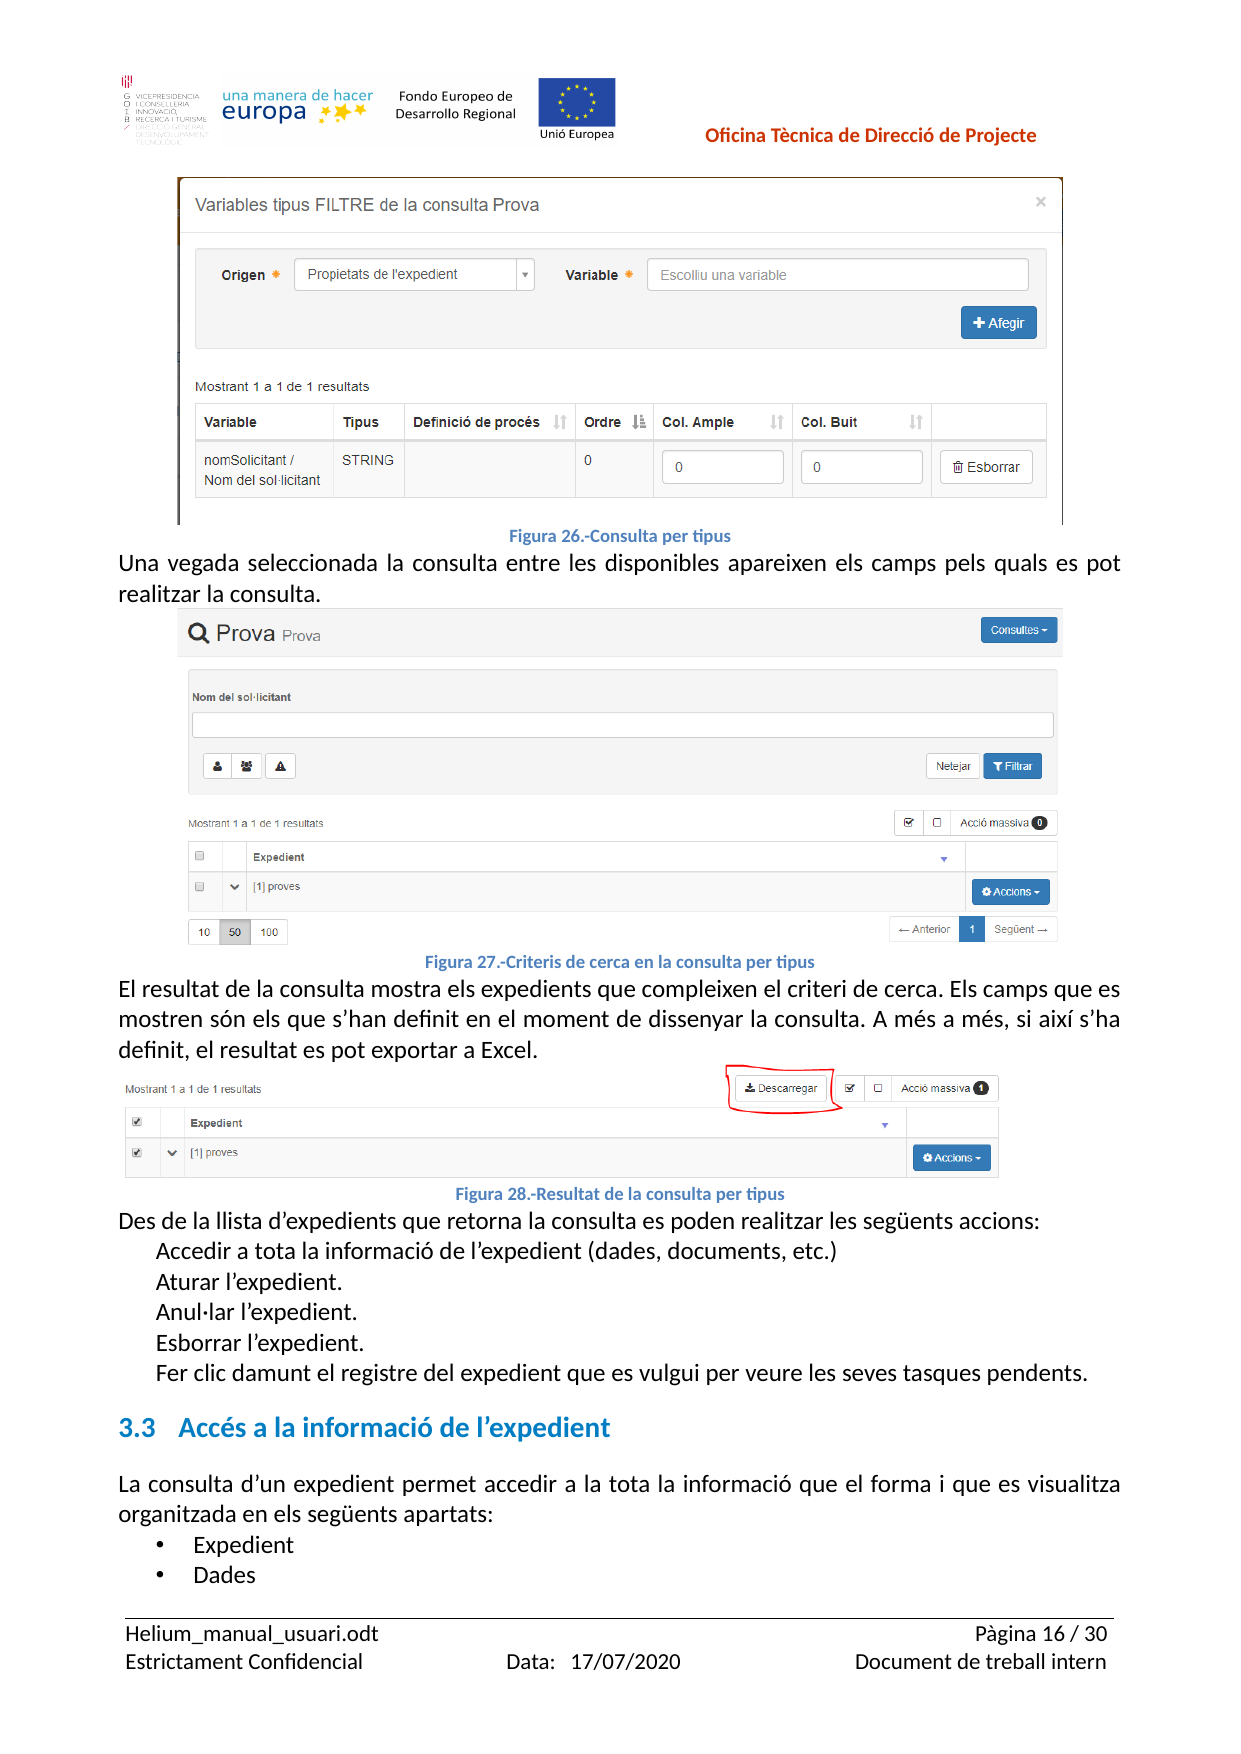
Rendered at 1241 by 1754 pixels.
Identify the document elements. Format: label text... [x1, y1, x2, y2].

picture [177, 608, 1063, 951]
picture [177, 177, 1063, 525]
text La consulta d’un expedient permet accedir a la tota la informació que el forma i que es visualitza organitzada en els següents apartats: [118, 1468, 1122, 1529]
picture [219, 73, 621, 147]
list Expedient [156, 1529, 1122, 1559]
text Anul·lar l’expedient. [118, 1297, 1122, 1327]
text Figura 27.-Criteris de cerca en la consulta per tipus [118, 950, 1122, 973]
text Des de la llista d’expedients que retorna la consulta es poden realitzar les següents accions: [118, 1205, 1122, 1236]
text Una vegada seleccionada la consulta entre les disponibles apareixen els camps pels quals es pot realitzar la consulta. [118, 547, 1122, 608]
list Dades [156, 1559, 1122, 1590]
picture [118, 73, 213, 147]
text Figura 26.-Consulta per tipus [118, 524, 1122, 547]
text Aturar l’expedient. [118, 1266, 1122, 1297]
subtitle Accés a la informació de l’expedient [118, 1409, 1122, 1444]
text El resultat de la consulta mostra els expedients que compleixen el criteri de cerca. Els camps que es mostren són els que s’han definit en el moment de dissenyar la consulta. A més a més, si així s’ha definit, el resultat es pot exportar a Excel. [118, 973, 1122, 1065]
text Fer clic damunt el registre del expedient que es vulgui per veure les seves tasques pendents. [156, 1358, 1122, 1388]
text Figura 28.-Resultat de la consulta per tipus [118, 1182, 1122, 1205]
text Esborrar l’expedient. [118, 1327, 1122, 1358]
text Accedir a tota la informació de l’expedient (dades, documents, etc.) [156, 1236, 1122, 1266]
picture [118, 1064, 1004, 1182]
